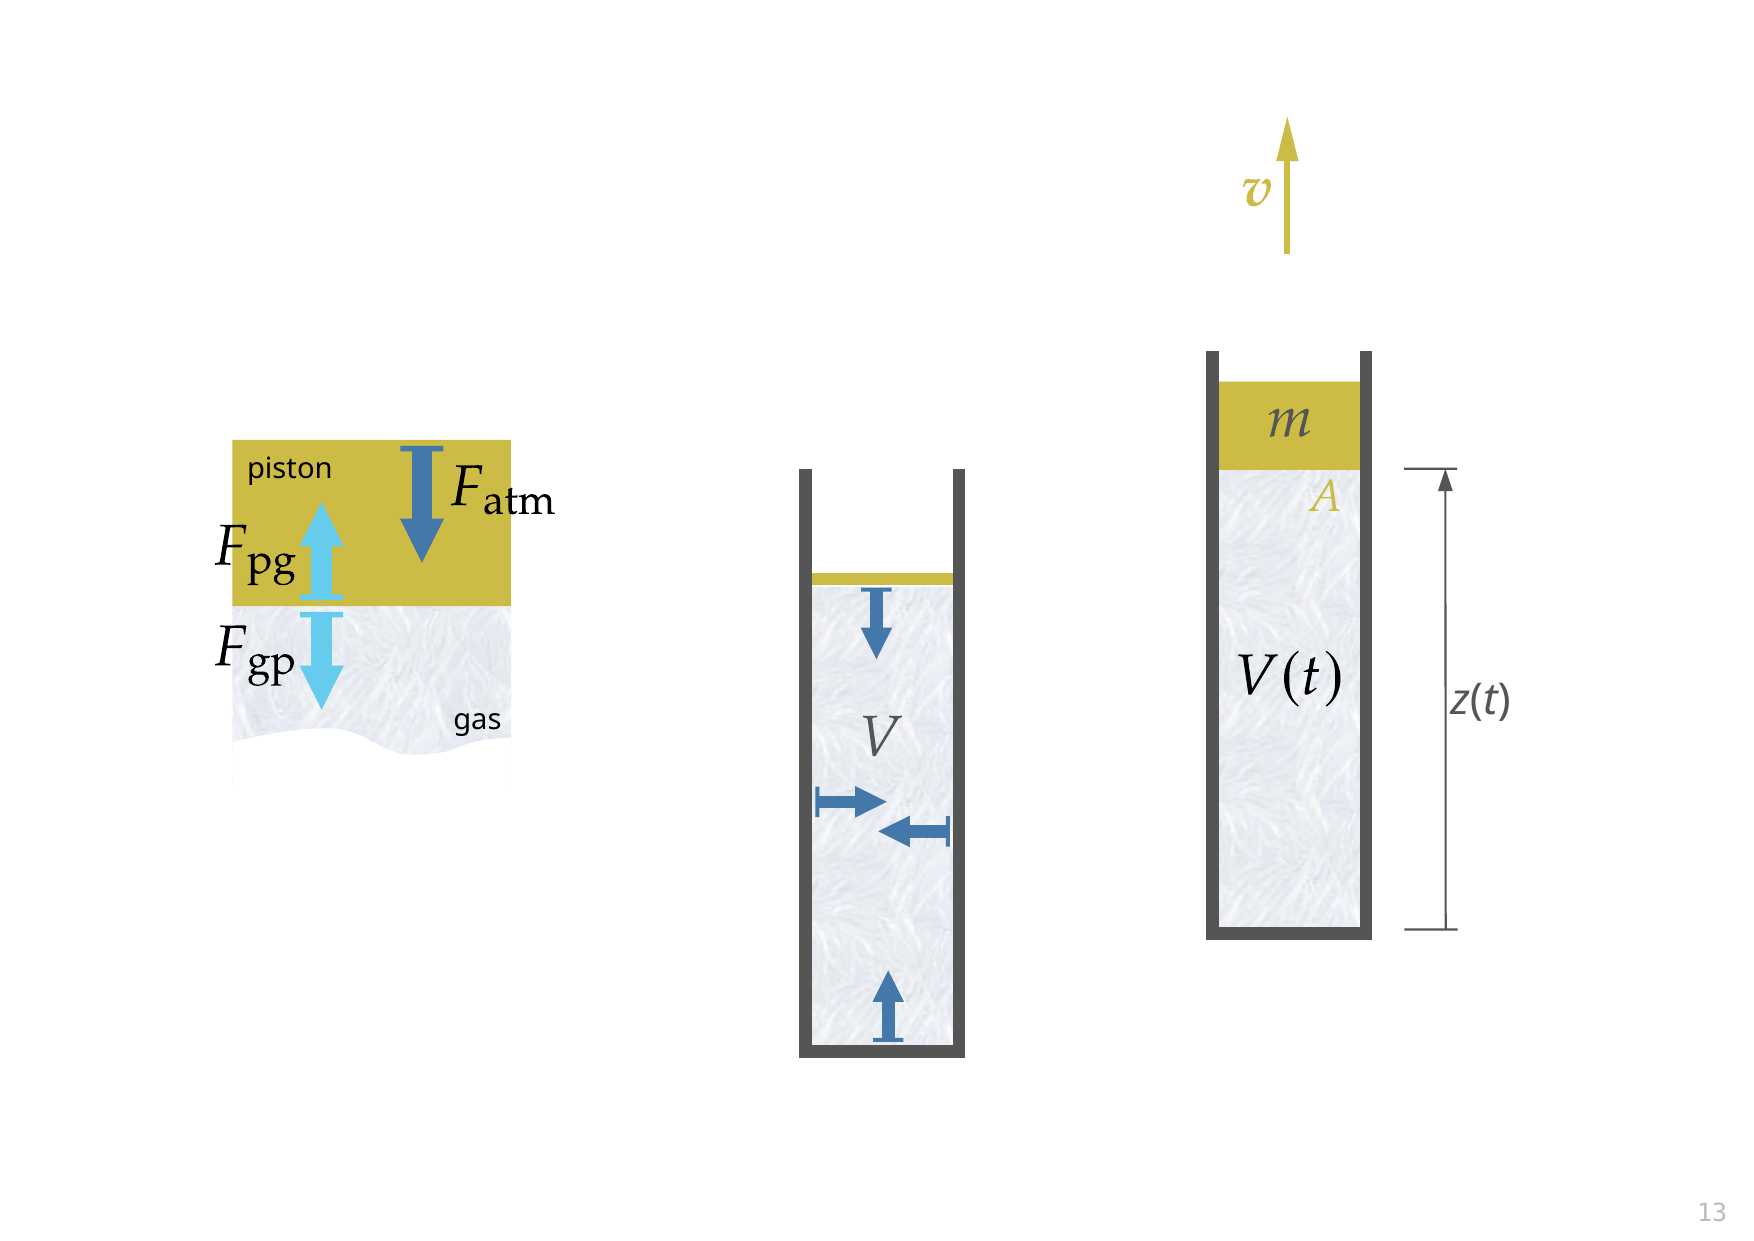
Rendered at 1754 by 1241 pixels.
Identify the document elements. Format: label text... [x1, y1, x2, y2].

text_box [1242, 178, 1272, 207]
text_box gas [438, 690, 512, 735]
text_box [812, 587, 953, 1045]
text_box z(t) [1447, 660, 1529, 726]
text_box [1219, 381, 1360, 927]
text_box piston [232, 439, 344, 484]
text_box z(t) [1435, 660, 1444, 726]
text_box [214, 439, 555, 793]
